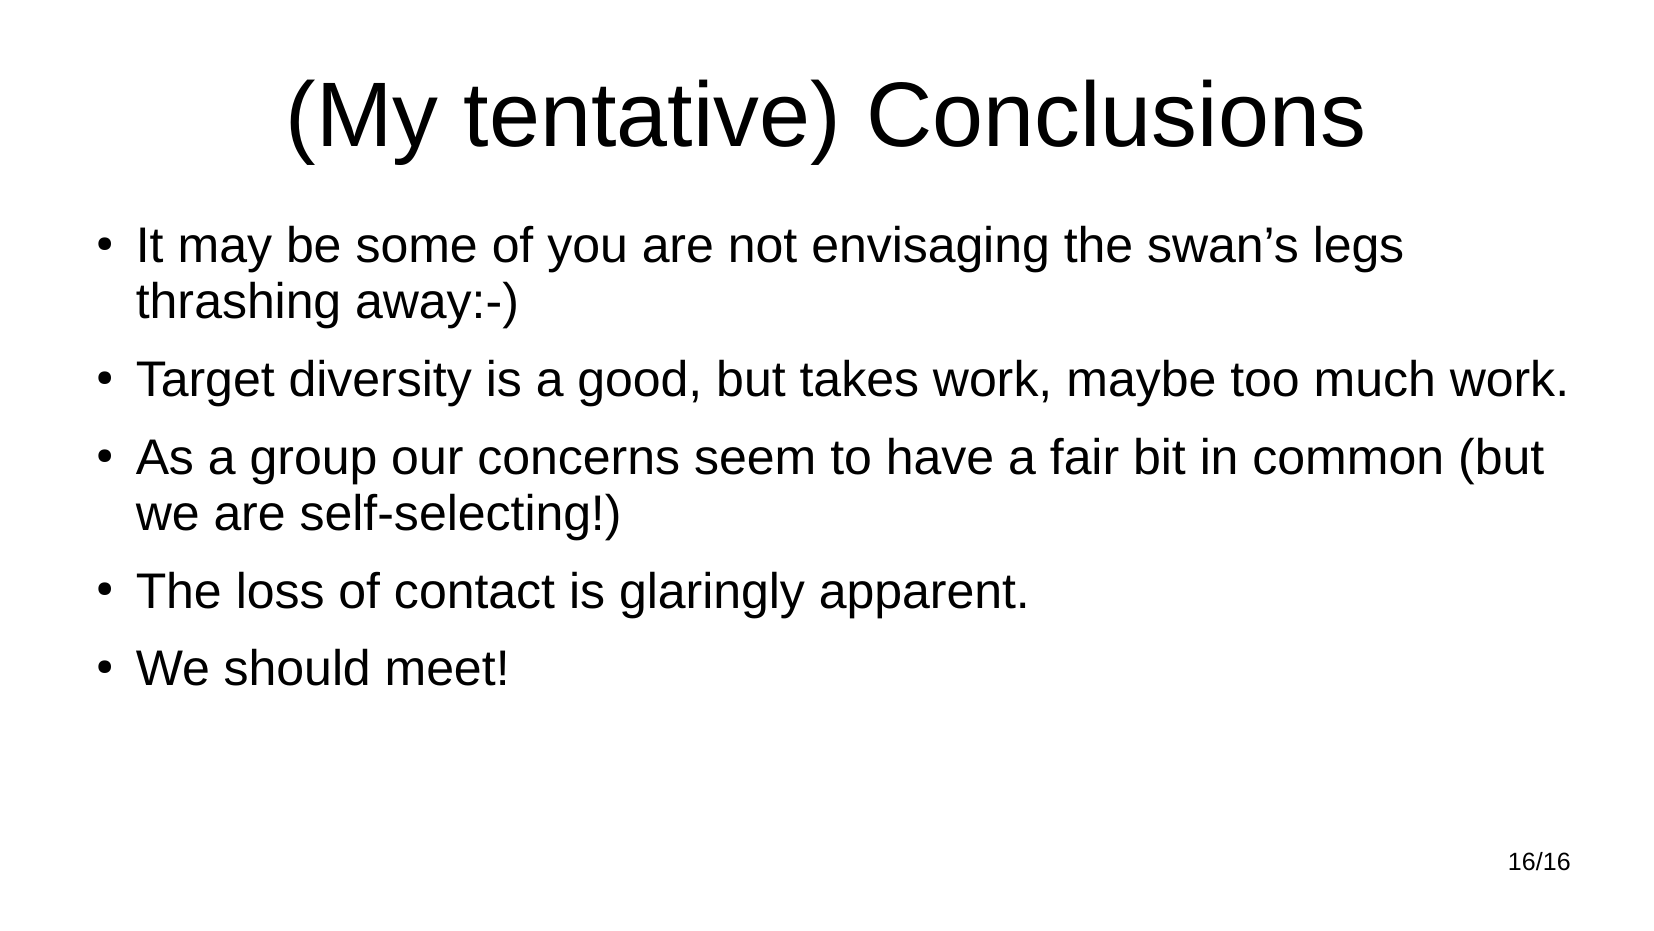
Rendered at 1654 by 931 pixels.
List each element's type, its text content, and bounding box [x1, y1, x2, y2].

title (My tentative) Conclusions [82, 37, 1571, 193]
list It may be some of you are not envisaging the swan’s legs thrashing away:-) Target diversity is a good, but takes work, maybe too much work. As a group our concerns seem to have a fair bit in common (but we are self-selecting!) The loss of contact is glaringly apparent. We should meet! [82, 217, 1571, 758]
